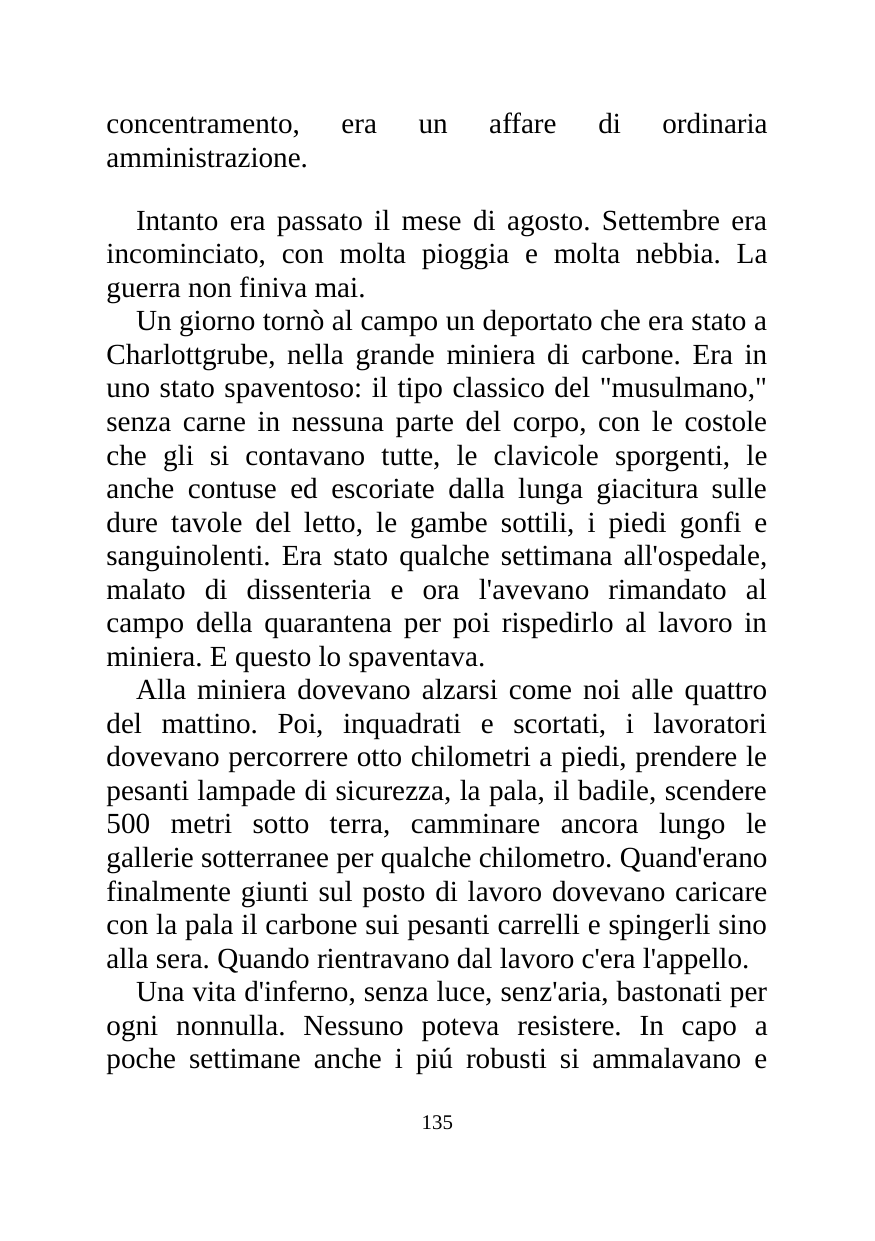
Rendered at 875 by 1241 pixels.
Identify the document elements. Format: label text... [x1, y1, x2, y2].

text Intanto era passato il mese di agosto. Settembre era incominciato, con molta pioggia e molta nebbia. La guerra non finiva mai. [106, 203, 768, 303]
text Un giorno tornò al campo un deportato che era stato a Charlottgrube, nella grande miniera di carbone. Era in uno stato spaventoso: il tipo classico del "musulmano," senza carne in nessuna parte del corpo, con le costole che gli si contavano tutte, le clavicole sporgenti, le anche contuse ed escoriate dalla lunga giacitura sulle dure tavole del letto, le gambe sottili, i piedi gonfi e sanguinolenti. Era stato qualche settimana all'ospedale, malato di dissenteria e ora l'avevano rimandato al campo della quarantena per poi rispedirlo al lavoro in miniera. E questo lo spaventava. [106, 303, 768, 672]
text concentramento, era un affare di ordinaria amministrazione. [106, 106, 768, 173]
text Alla miniera dovevano alzarsi come noi alle quattro del mattino. Poi, inquadrati e scortati, i lavoratori dovevano percorrere otto chilometri a piedi, prendere le pesanti lampade di sicurezza, la pala, il badile, scendere 500 metri sotto terra, camminare ancora lungo le gallerie sotterranee per qualche chilometro. Quand'erano finalmente giunti sul posto di lavoro dovevano caricare con la pala il carbone sui pesanti carrelli e spingerli sino alla sera. Quando rientravano dal lavoro c'era l'appello. [106, 672, 768, 974]
text Una vita d'inferno, senza luce, senz'aria, bastonati per ogni nonnulla. Nessuno poteva resistere. In capo a poche settimane anche i piú robusti si ammalavano e [106, 974, 768, 1075]
